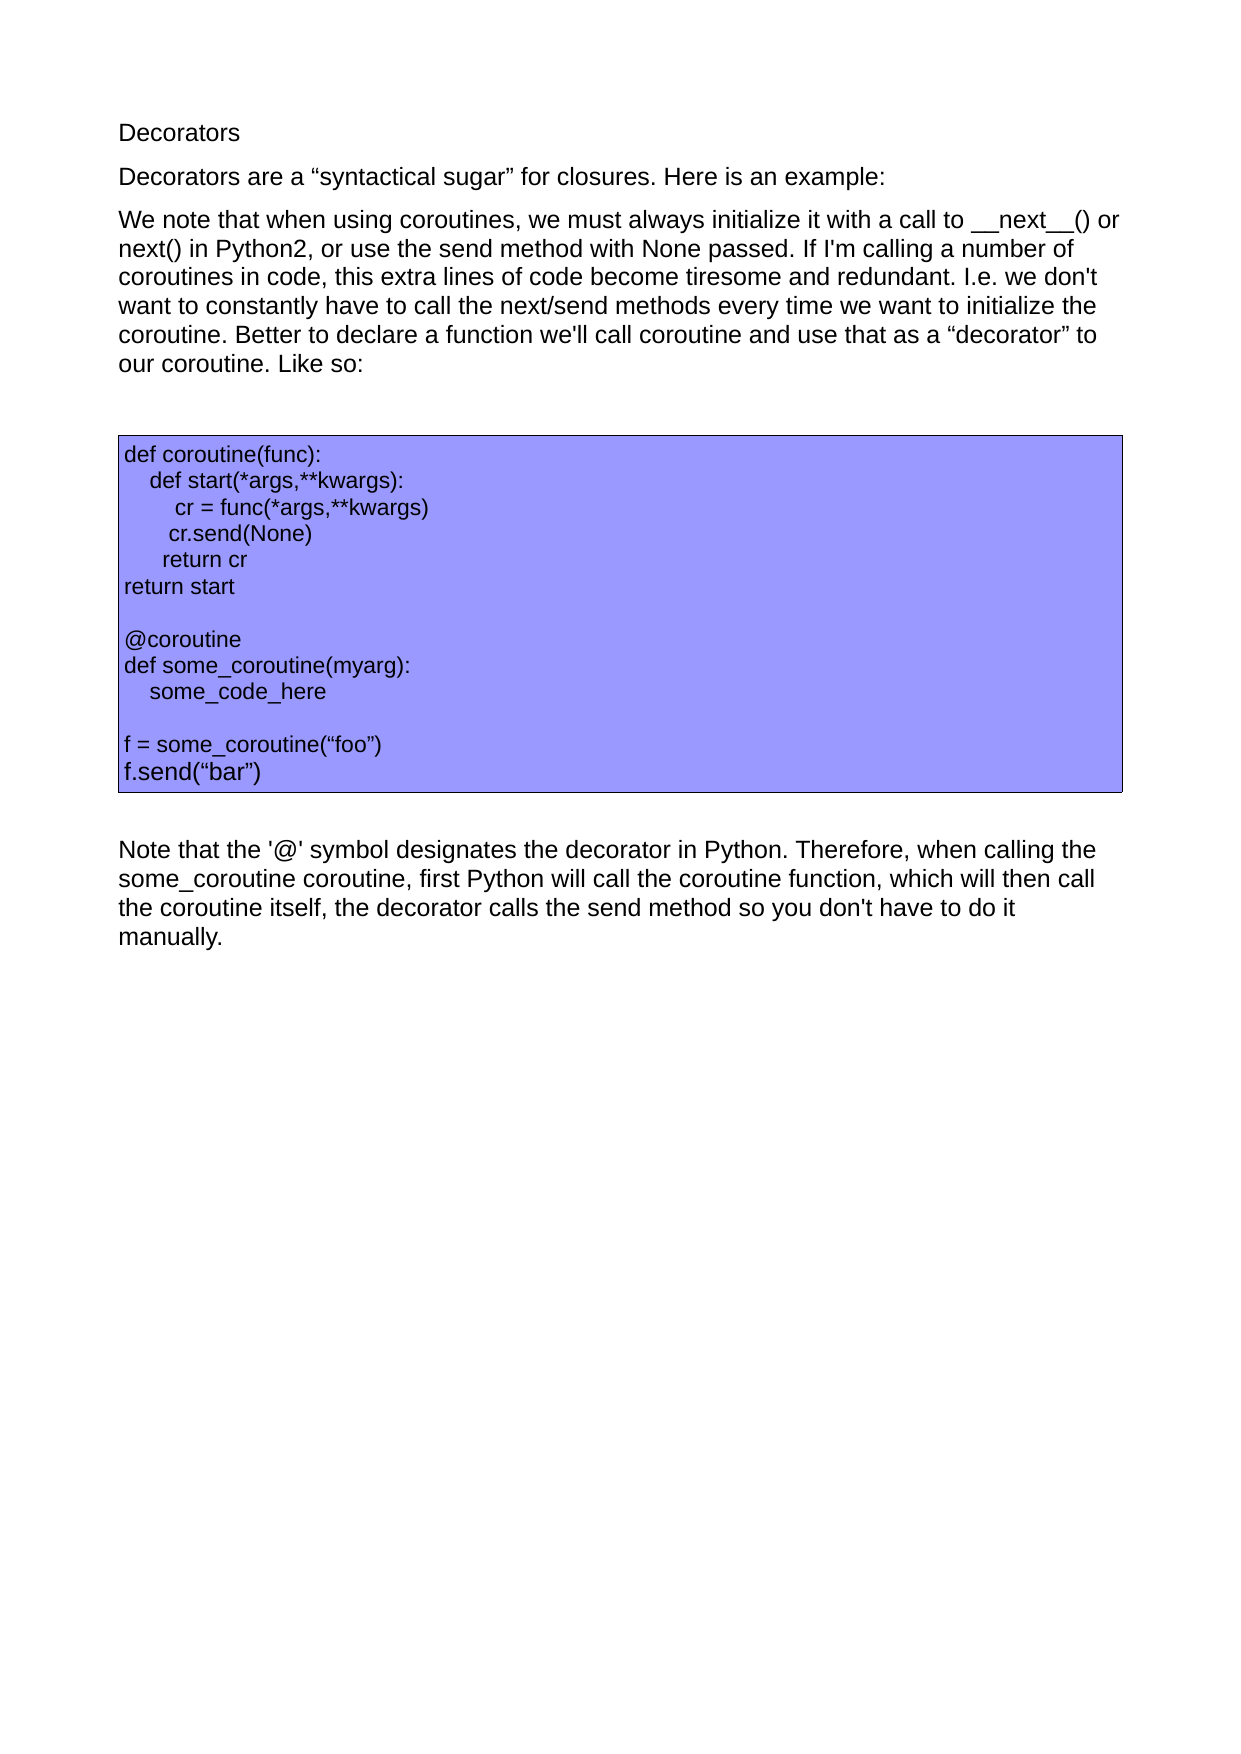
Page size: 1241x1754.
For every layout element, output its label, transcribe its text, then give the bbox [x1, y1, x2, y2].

text Decorators [118, 118, 1122, 147]
text Note that the '@' symbol designates the decorator in Python. Therefore, when calling the some_coroutine coroutine, first Python will call the coroutine function, which will then call the coroutine itself, the decorator calls the send method so you don't have to do it manually. [118, 835, 1122, 950]
table_header def coroutine(func): def start(*args,**kwargs): cr = func(*args,**kwargs) cr.send(None) return cr return start @coroutine def some_coroutine(myarg): some_code_here f = some_coroutine(“foo”) f.send(“bar”) [119, 436, 1122, 792]
text Decorators are a “syntactical sugar” for closures. Here is an example: [118, 161, 1122, 190]
text We note that when using coroutines, we must always initialize it with a call to __next__() or next() in Python2, or use the send method with None passed. If I'm calling a number of coroutines in code, this extra lines of code become tiresome and redundant. I.e. we don't want to constantly have to call the next/send methods every time we want to initialize the coroutine. Better to declare a function we'll call coroutine and use that as a “decorator” to our coroutine. Like so: [118, 205, 1122, 377]
